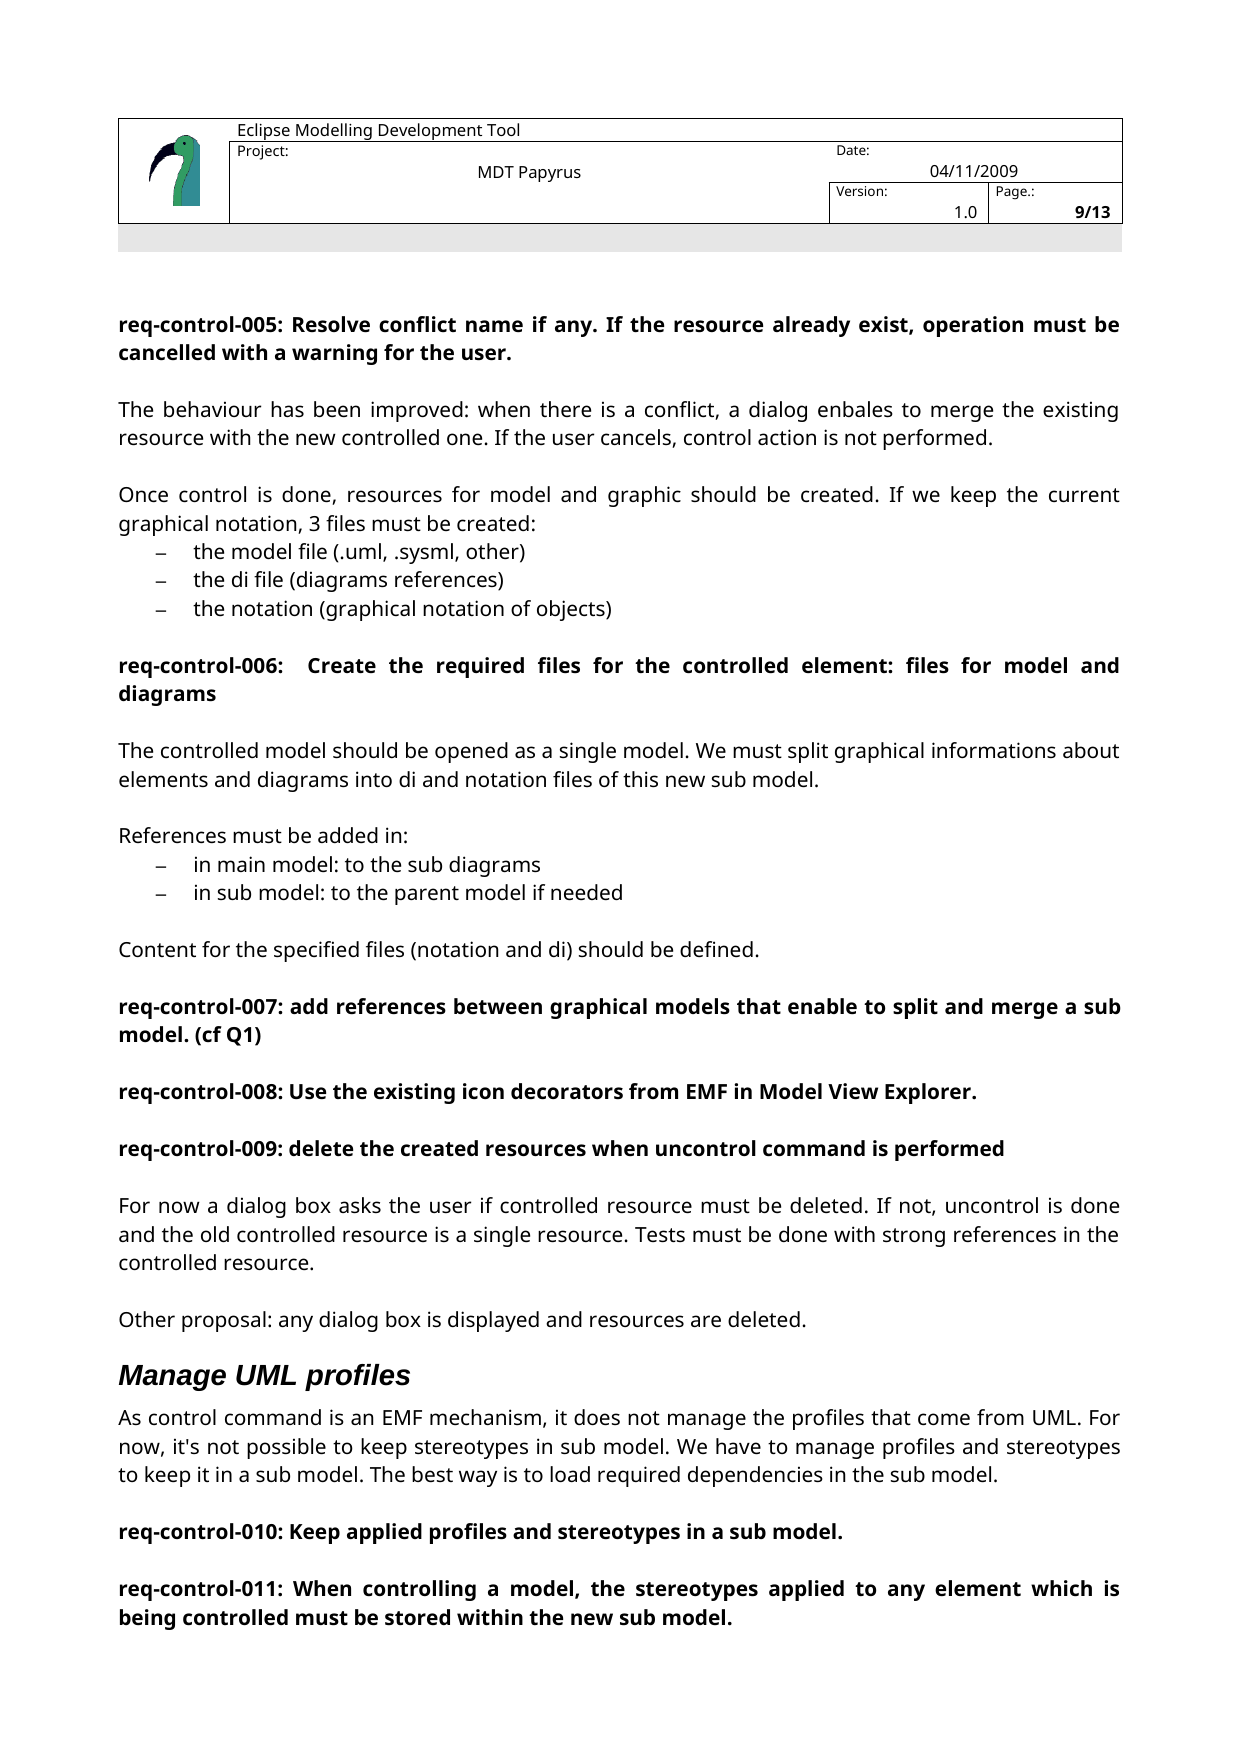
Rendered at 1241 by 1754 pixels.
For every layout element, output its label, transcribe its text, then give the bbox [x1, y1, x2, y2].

subtitle Manage UML profiles [118, 1358, 1122, 1391]
text As control command is an EMF mechanism, it does not manage the profiles that come from UML. For now, it's not possible to keep stereotypes in sub model. We have to manage profiles and stereotypes to keep it in a sub model. The best way is to load required dependencies in the sub model. [118, 1403, 1122, 1489]
text Once control is done, resources for model and graphic should be created. If we keep the current graphical notation, 3 files must be created: [118, 480, 1122, 537]
list in sub model: to the parent model if needed [156, 878, 1122, 907]
text req-control-006: Create the required files for the controlled element: files for model and diagrams [118, 651, 1122, 708]
text req-control-011: When controlling a model, the stereotypes applied to any element which is being controlled must be stored within the new sub model. [118, 1574, 1122, 1631]
text The behaviour has been improved: when there is a conflict, a dialog enbales to merge the existing resource with the new controlled one. If the user cancels, control action is not performed. [118, 395, 1122, 452]
list the di file (diagrams references) [156, 566, 1122, 594]
text Other proposal: any dialog box is displayed and resources are deleted. [118, 1305, 1122, 1333]
text req-control-010: Keep applied profiles and stereotypes in a sub model. [118, 1517, 1122, 1546]
list the model file (.uml, .sysml, other) [156, 537, 1122, 566]
picture [147, 133, 201, 209]
text req-control-007: add references between graphical models that enable to split and merge a sub model. (cf Q1) [118, 992, 1122, 1049]
text For now a dialog box asks the user if controlled resource must be deleted. If not, uncontrol is done and the old controlled resource is a single resource. Tests must be done with strong references in the controlled resource. [118, 1191, 1122, 1277]
text Content for the specified files (notation and di) should be defined. [118, 935, 1122, 964]
list the notation (graphical notation of objects) [156, 594, 1122, 622]
text References must be added in: [118, 822, 1122, 850]
text The controlled model should be opened as a single model. We must split graphical informations about elements and diagrams into di and notation files of this new sub model. [118, 736, 1122, 793]
list in main model: to the sub diagrams [156, 850, 1122, 878]
text req-control-009: delete the created resources when uncontrol command is performed [118, 1134, 1122, 1163]
text req-control-008: Use the existing icon decorators from EMF in Model View Explorer. [118, 1077, 1122, 1106]
text req-control-005: Resolve conflict name if any. If the resource already exist, operation must be cancelled with a warning for the user. [118, 310, 1122, 367]
